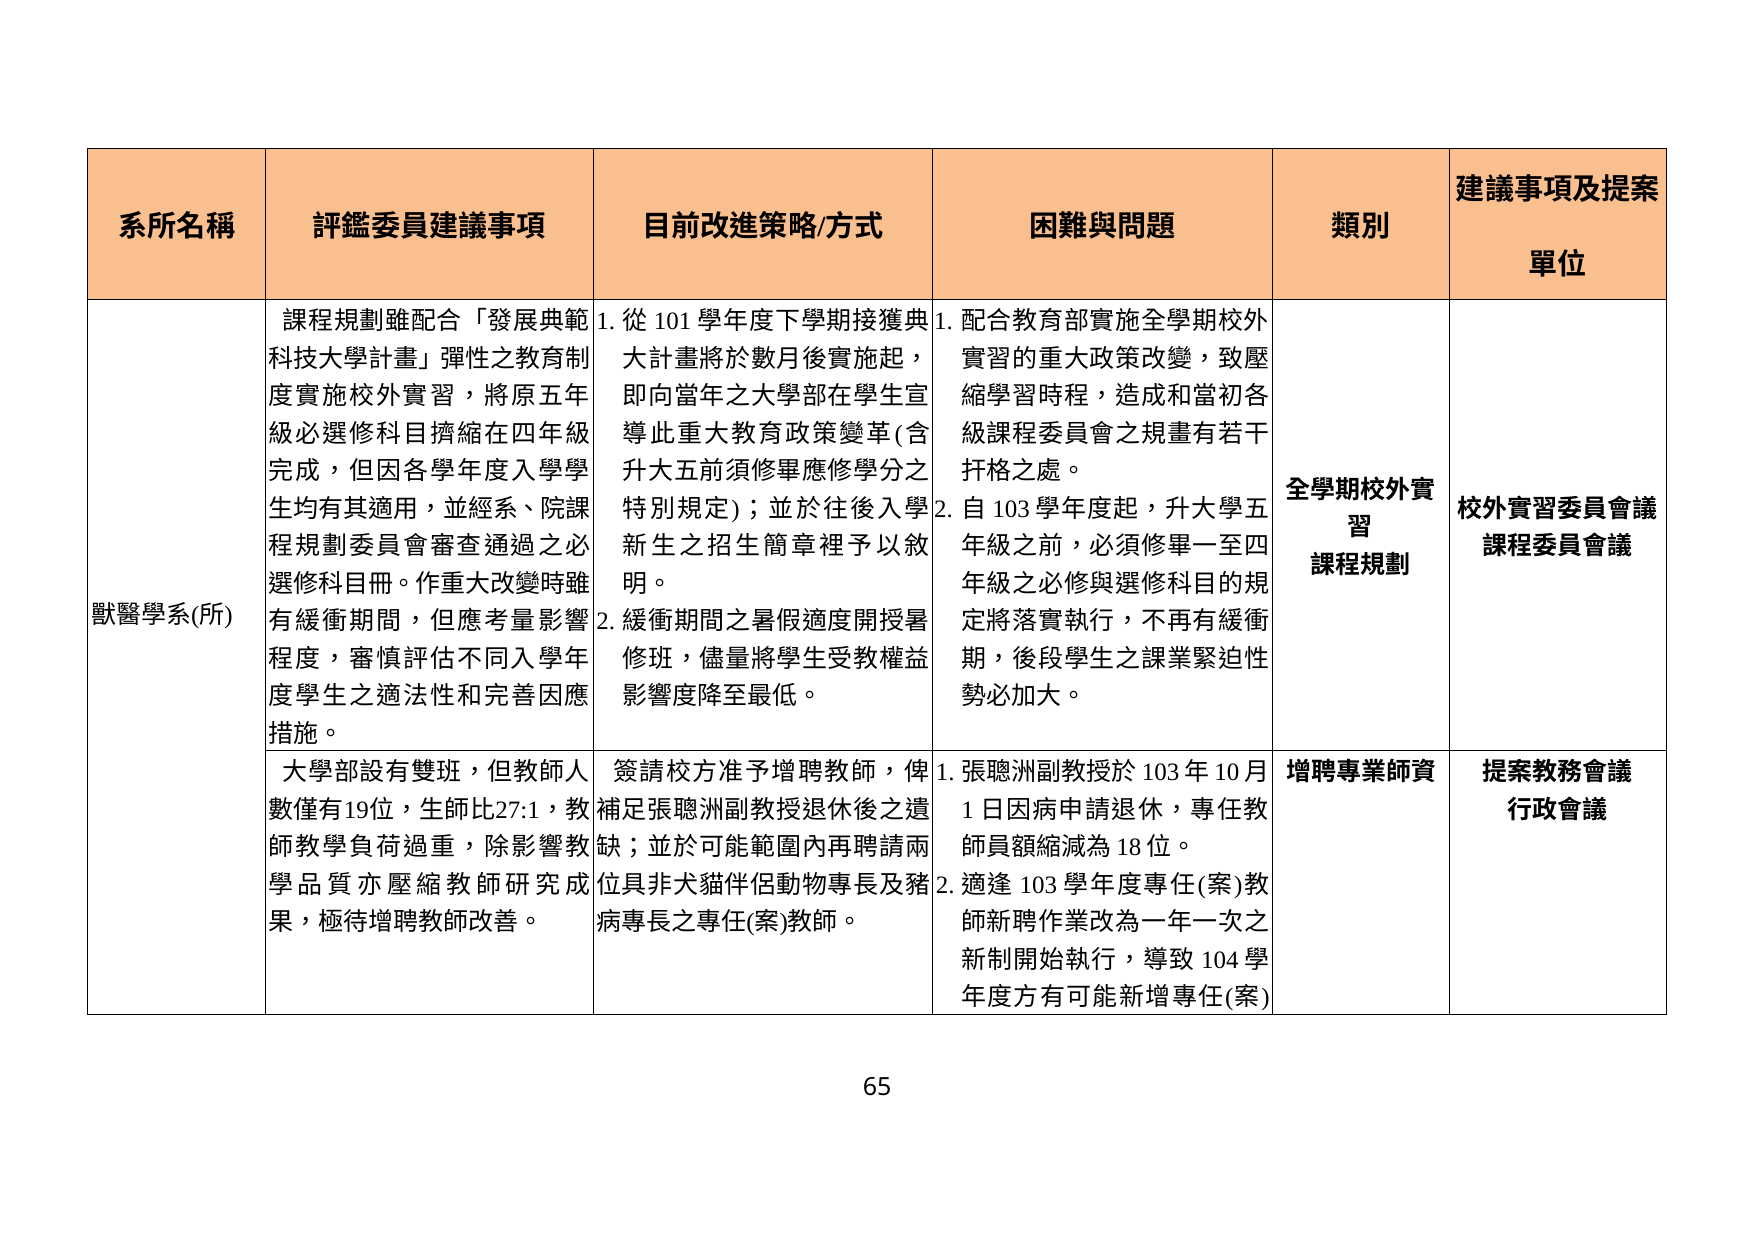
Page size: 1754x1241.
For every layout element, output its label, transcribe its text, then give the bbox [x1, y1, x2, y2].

table_header 類別 [1273, 149, 1449, 299]
table_header 目前改進策略/方式 [594, 149, 932, 299]
table_header 困難與問題 [933, 149, 1272, 299]
table_cell 課程規劃雖配合「發展典範科技大學計畫」彈性之教育制度實施校外實習，將原五年級必選修科目擠縮在四年級完成，但因各學年度入學學生均有其適用，並經系、院課程規劃委員會審查通過之必選修科目冊。作重大改變時雖有緩衝期間，但應考量影響程度，審慎評估不同入學年度學生之適法性和完善因應措施。 [266, 300, 593, 750]
table_cell 增聘專業師資 [1273, 751, 1449, 1013]
table_cell 從101學年度下學期接獲典大計畫將於數月後實施起，即向當年之大學部在學生宣導此重大教育政策變革(含升大五前須修畢應修學分之特別規定)；並於往後入學新生之招生簡章裡予以敘明。 緩衝期間之暑假適度開授暑修班，儘量將學生受教權益影響度降至最低。 [594, 300, 932, 750]
table_cell 張聰洲副教授於103年10月1日因病申請退休，專任教師員額縮減為18位。 適逢103學年度專任(案)教師新聘作業改為一年一次之新制開始執行，導致104學年度方有可能新增專任(案)教師。 [933, 751, 1272, 1013]
table_header 系所名稱 [88, 149, 265, 299]
table_cell 配合教育部實施全學期校外實習的重大政策改變，致壓縮學習時程，造成和當初各級課程委員會之規畫有若干扞格之處。 自103學年度起，升大學五年級之前，必須修畢一至四年級之必修與選修科目的規定將落實執行，不再有緩衝期，後段學生之課業緊迫性勢必加大。 [933, 300, 1272, 750]
table_cell 提案教務會議 行政會議 [1450, 751, 1666, 1013]
table_header 評鑑委員建議事項 [266, 149, 593, 299]
table_cell 大學部設有雙班，但教師人數僅有19位，生師比27:1，教師教學負荷過重，除影響教學品質亦壓縮教師研究成果，極待增聘教師改善。 [266, 751, 593, 1013]
table_header 建議事項及提案單位 [1450, 149, 1666, 299]
table_cell 獸醫學系(所) [88, 300, 265, 1013]
table_cell 全學期校外實習 課程規劃 [1273, 300, 1449, 750]
table_cell 校外實習委員會議 課程委員會議 [1450, 300, 1666, 750]
table_cell 簽請校方准予增聘教師，俾補足張聰洲副教授退休後之遺缺；並於可能範圍內再聘請兩位具非犬貓伴侶動物專長及豬病專長之專任(案)教師。 [594, 751, 932, 1013]
